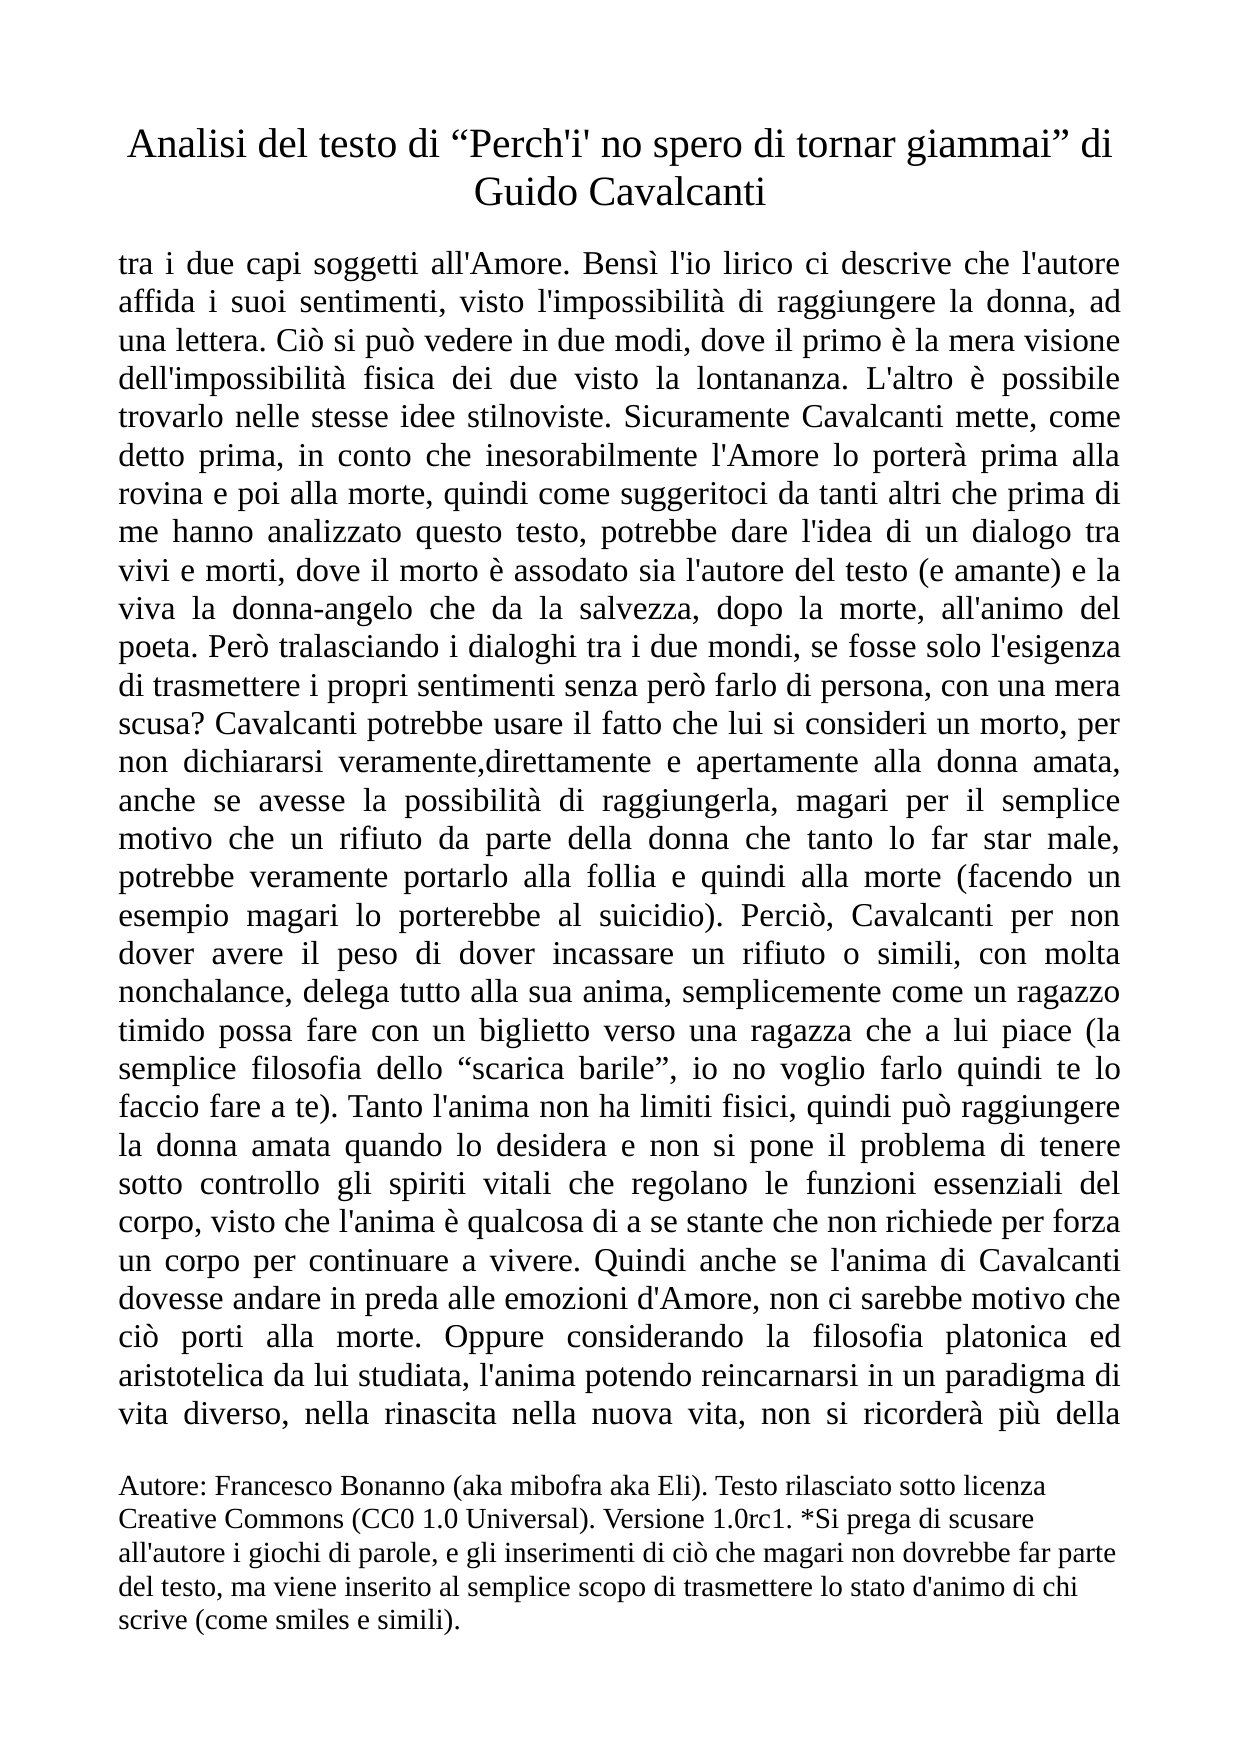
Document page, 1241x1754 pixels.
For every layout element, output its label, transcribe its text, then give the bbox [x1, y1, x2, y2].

text tra i due capi soggetti all'Amore. Bensì l'io lirico ci descrive che l'autore affida i suoi sentimenti, visto l'impossibilità di raggiungere la donna, ad una lettera. Ciò si può vedere in due modi, dove il primo è la mera visione dell'impossibilità fisica dei due visto la lontananza. L'altro è possibile trovarlo nelle stesse idee stilnoviste. Sicuramente Cavalcanti mette, come detto prima, in conto che inesorabilmente l'Amore lo porterà prima alla rovina e poi alla morte, quindi come suggeritoci da tanti altri che prima di me hanno analizzato questo testo, potrebbe dare l'idea di un dialogo tra vivi e morti, dove il morto è assodato sia l'autore del testo (e amante) e la viva la donna-angelo che da la salvezza, dopo la morte, all'animo del poeta. Però tralasciando i dialoghi tra i due mondi, se fosse solo l'esigenza di trasmettere i propri sentimenti senza però farlo di persona, con una mera scusa? Cavalcanti potrebbe usare il fatto che lui si consideri un morto, per non dichiararsi veramente,direttamente e apertamente alla donna amata, anche se avesse la possibilità di raggiungerla, magari per il semplice motivo che un rifiuto da parte della donna che tanto lo far star male, potrebbe veramente portarlo alla follia e quindi alla morte (facendo un esempio magari lo porterebbe al suicidio). Perciò, Cavalcanti per non dover avere il peso di dover incassare un rifiuto o simili, con molta nonchalance, delega tutto alla sua anima, semplicemente come un ragazzo timido possa fare con un biglietto verso una ragazza che a lui piace (la semplice filosofia dello “scarica barile”, io no voglio farlo quindi te lo faccio fare a te). Tanto l'anima non ha limiti fisici, quindi può raggiungere la donna amata quando lo desidera e non si pone il problema di tenere sotto controllo gli spiriti vitali che regolano le funzioni essenziali del corpo, visto che l'anima è qualcosa di a se stante che non richiede per forza un corpo per continuare a vivere. Quindi anche se l'anima di Cavalcanti dovesse andare in preda alle emozioni d'Amore, non ci sarebbe motivo che ciò porti alla morte. Oppure considerando la filosofia platonica ed aristotelica da lui studiata, l'anima potendo reincarnarsi in un paradigma di vita diverso, nella rinascita nella nuova vita, non si ricorderà più della [118, 243, 1122, 1432]
